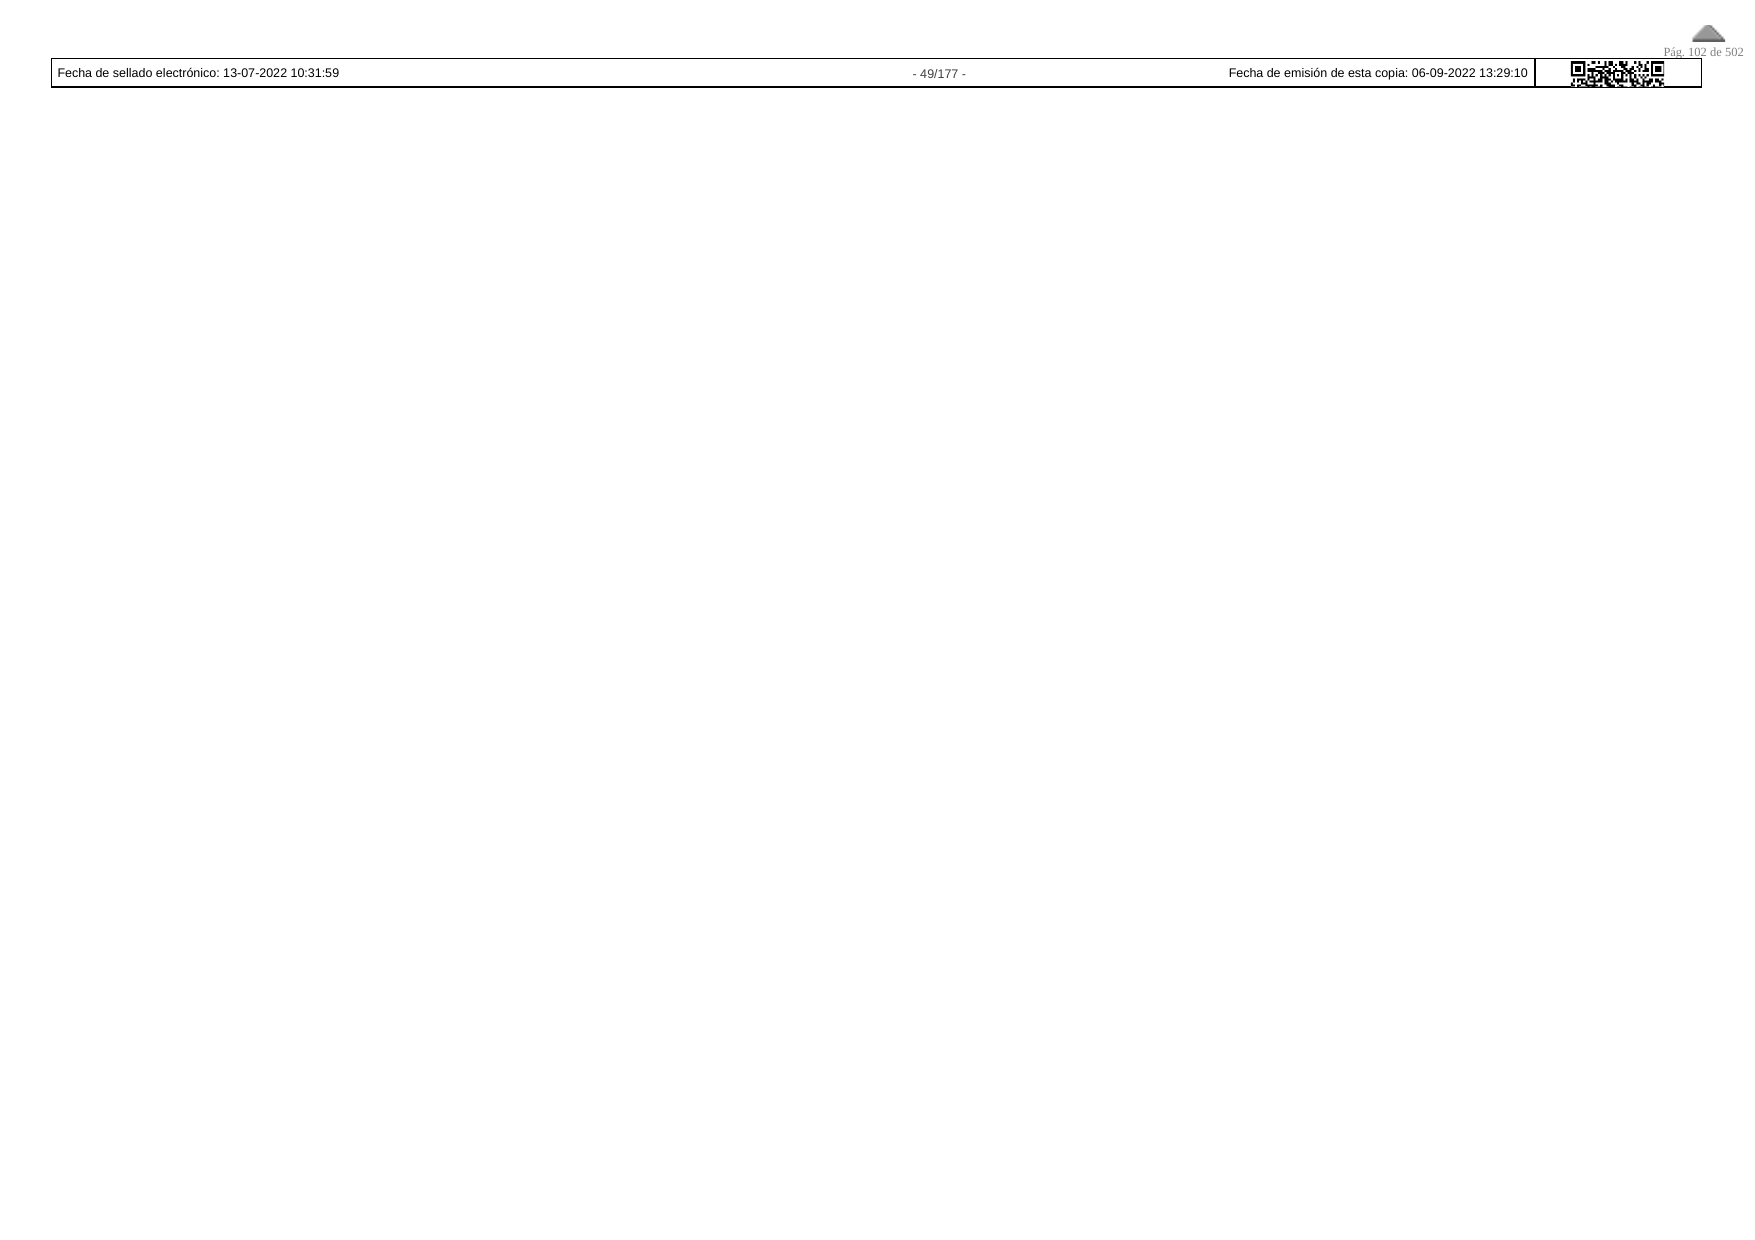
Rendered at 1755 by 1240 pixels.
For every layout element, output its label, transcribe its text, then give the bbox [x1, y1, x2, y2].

table_header [1665, 61, 1701, 86]
table_cell Fecha de sellado electrónico: 13-07-2022 10:31:59 - 49/177 - Fecha de emisión de esta copia: 06-09-2022 13:29:10 [52, 59, 1534, 86]
picture [1691, 25, 1726, 42]
picture [1570, 61, 1665, 87]
table_header [1536, 59, 1661, 86]
